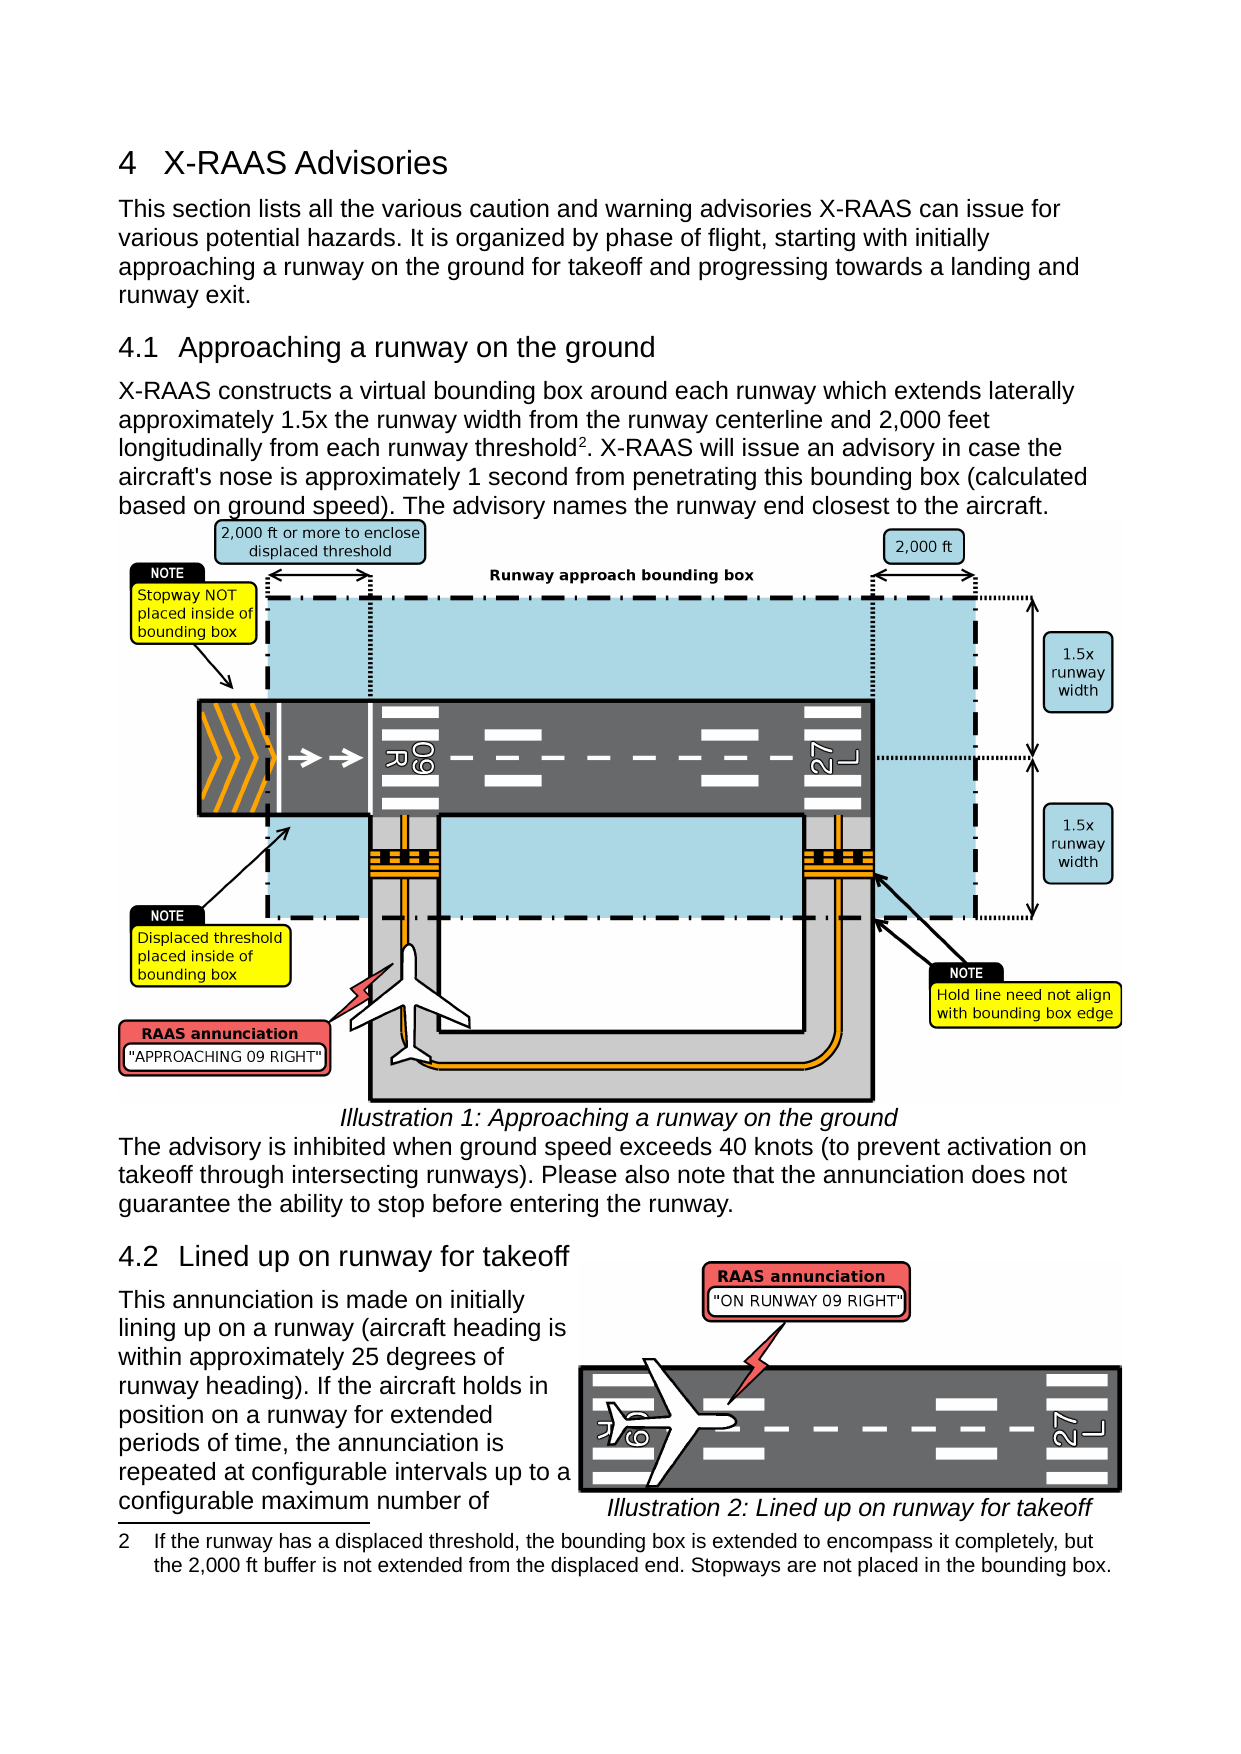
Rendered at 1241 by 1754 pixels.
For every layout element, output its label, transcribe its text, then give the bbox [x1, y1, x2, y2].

subtitle Approaching a runway on the ground [118, 330, 1122, 363]
text The advisory is inhibited when ground speed exceeds 40 knots (to prevent activation on takeoff through intersecting runways). Please also note that the annunciation does not guarantee the ability to stop before entering the runway. [118, 1131, 1122, 1218]
text This annunciation is made on initially lining up on a runway (aircraft heading is within approximately 25 degrees of runway heading). If the aircraft holds in position on a runway for extended periods of time, the annunciation is repeated at configurable intervals up to a configurable maximum number of [118, 1284, 578, 1514]
subtitle X-RAAS Advisories [118, 143, 1122, 182]
text This section lists all the various caution and warning advisories X-RAAS can issue for various potential hazards. It is organized by phase of flight, starting with initially approaching a runway on the ground for takeoff and progressing towards a landing and runway exit. [118, 194, 1122, 309]
text Illustration 2: Lined up on runway for takeoff [578, 1493, 1123, 1522]
text X-RAAS constructs a virtual bounding box around each runway which extends laterally approximately 1.5x the runway width from the runway centerline and 2,000 feet longitudinally from each runway threshold. X-RAAS will issue an advisory in case the aircraft's nose is approximately 1 second from penetrating this bounding box (calculated based on ground speed). The advisory names the runway end closest to the aircraft. [118, 376, 1122, 519]
text Illustration 1: Approaching a runway on the ground [118, 1103, 1122, 1131]
subtitle Lined up on runway for takeoff [118, 1238, 1122, 1272]
picture [118, 519, 1123, 1103]
picture [578, 1261, 1123, 1493]
text If the runway has a displaced threshold, the bounding box is extended to encompass it completely, but the 2,000 ft buffer is not extended from the displaced end. Stopways are not placed in the bounding box. [118, 1529, 1122, 1577]
